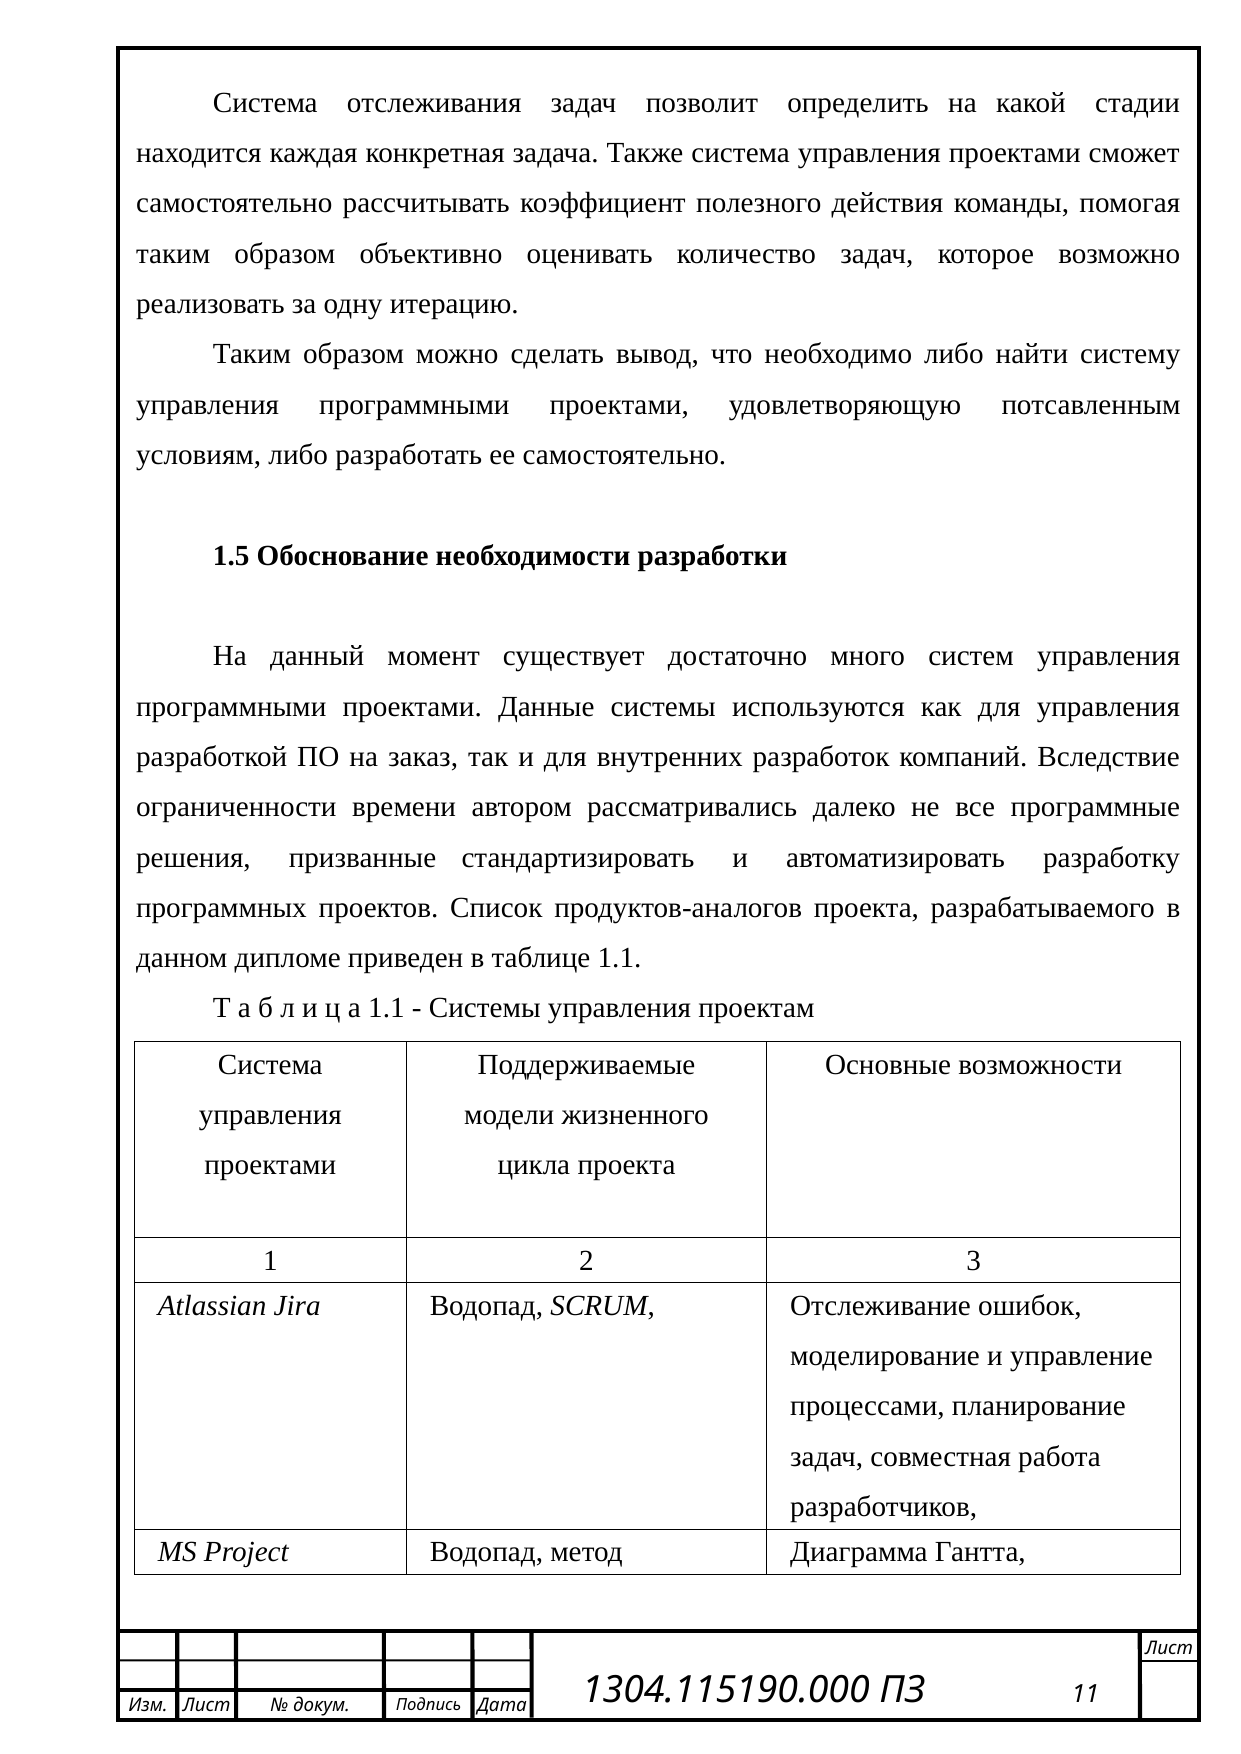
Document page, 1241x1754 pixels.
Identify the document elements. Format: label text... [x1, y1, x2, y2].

table_cell Atlassian Jira [135, 1283, 406, 1528]
table_cell 2 [407, 1238, 766, 1282]
table_header Основные возможности [767, 1042, 1180, 1237]
table_cell 3 [767, 1238, 1180, 1282]
text Т а б л и ц а 1.1 - Системы управления проектам [136, 991, 1181, 1024]
table_cell Отслеживание ошибок, моделирование и управление процессами, планирование задач, совместная работа разработчиков, [767, 1283, 1180, 1528]
table_cell Водопад, SCRUM, [407, 1283, 766, 1528]
table_cell 1 [135, 1238, 406, 1282]
table_cell MS Project [135, 1530, 406, 1573]
table_header Поддерживаемые модели жизненного цикла проекта [407, 1042, 766, 1237]
table_cell Диаграмма Гантта, [767, 1530, 1180, 1573]
text На данный момент существует достаточно много систем управления программными проектами. Данные системы используются как для управления разработкой ПО на заказ, так и для внутренних разработок компаний. Вследствие ограниченности времени автором рассматривались далеко не все программные решения, призванные стандартизировать и автоматизировать разработку программных проектов. Список продуктов-аналогов проекта, разрабатываемого в данном дипломе приведен в таблице 1.1. [136, 638, 1181, 974]
table_cell Водопад, метод [407, 1530, 766, 1573]
text Система отслеживания задач позволит определить на какой стадии находится каждая конкретная задача. Также система управления проектами сможет самостоятельно рассчитывать коэффициент полезного действия команды, помогая таким образом объективно оценивать количество задач, которое возможно реализовать за одну итерацию. [136, 85, 1181, 320]
text Таким образом можно сделать вывод, что необходимо либо найти систему управления программными проектами, удовлетворяющую потсавленным условиям, либо разработать ее самостоятельно. [136, 337, 1181, 471]
table_header Система управления проектами [135, 1042, 406, 1237]
subtitle 1.5 Обоснование необходимости разработки [136, 538, 1181, 571]
